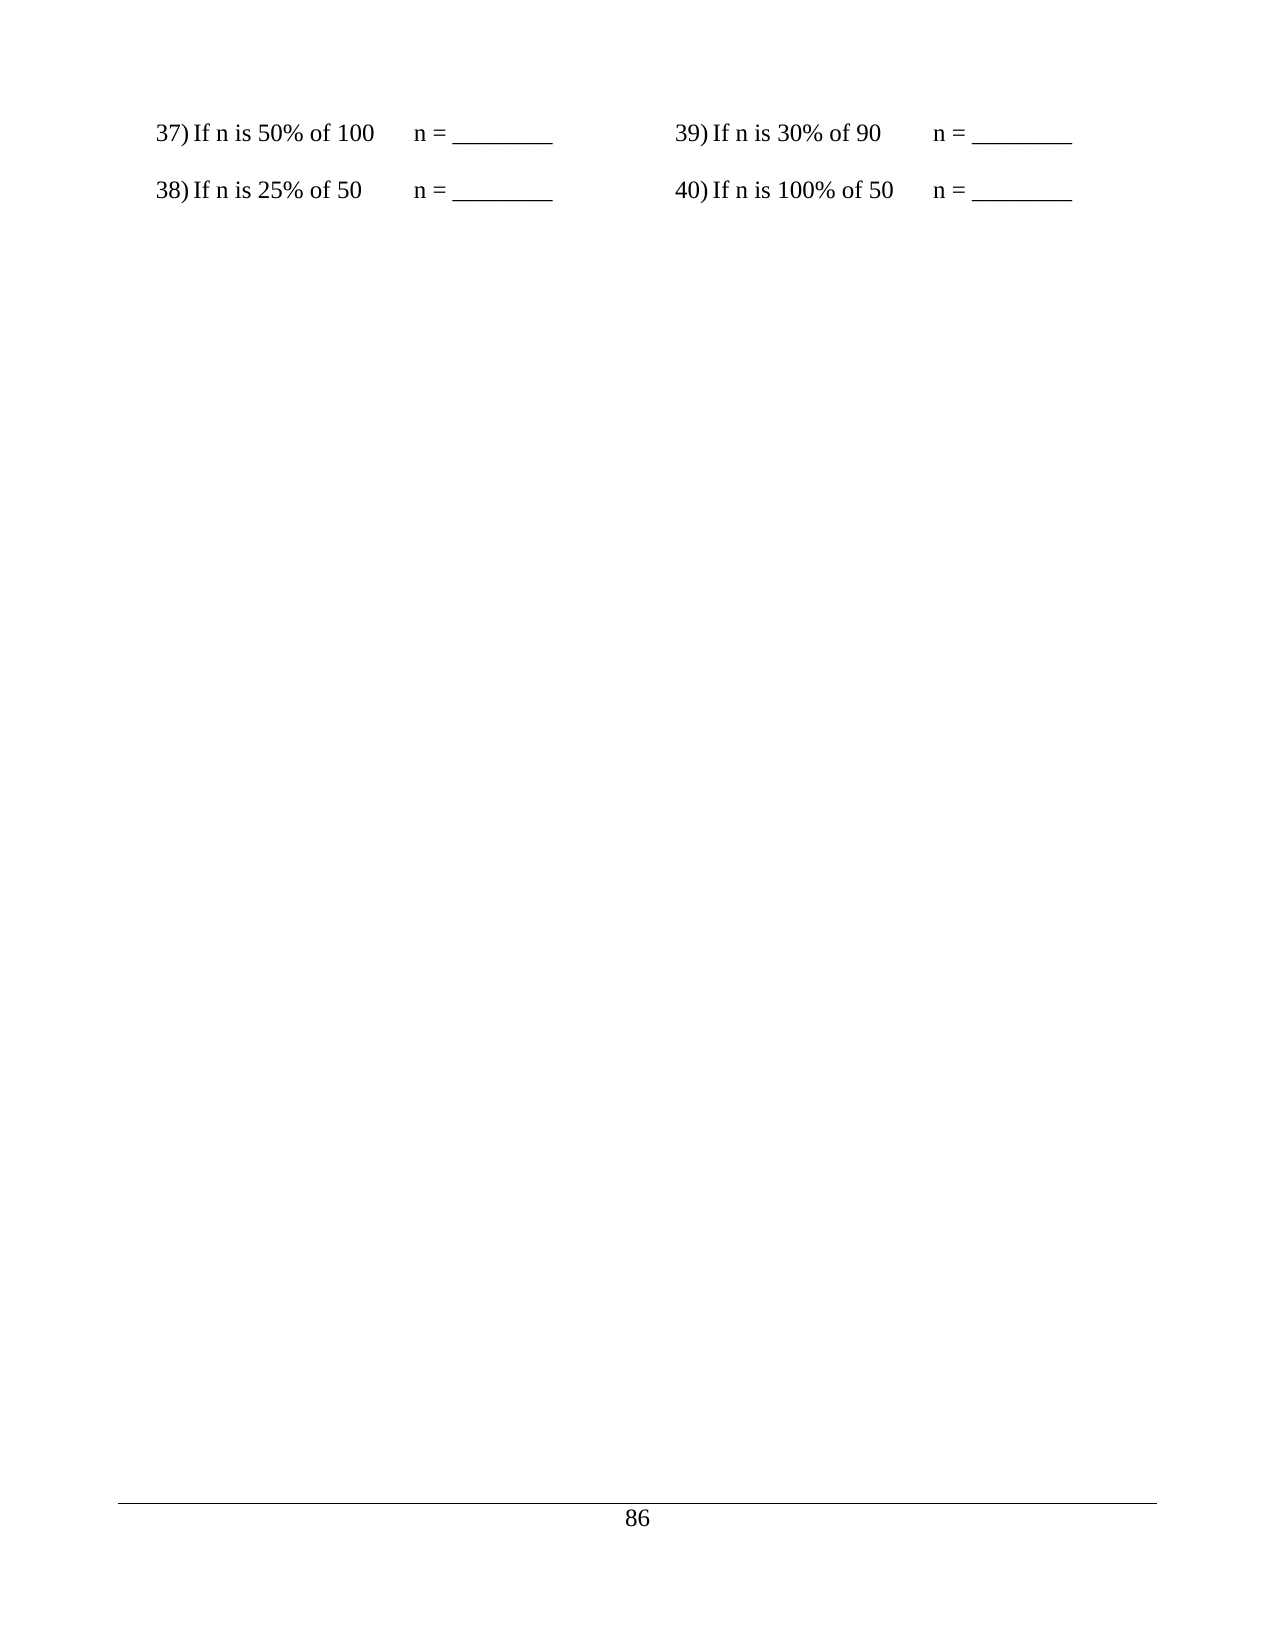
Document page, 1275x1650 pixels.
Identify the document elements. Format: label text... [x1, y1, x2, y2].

list If n is 100% of 50 n = ________ [675, 176, 1157, 204]
list If n is 25% of 50 n = ________ [156, 176, 637, 204]
list If n is 30% of 90 n = ________ [675, 118, 1157, 147]
list If n is 50% of 100 n = ________ [156, 118, 637, 147]
